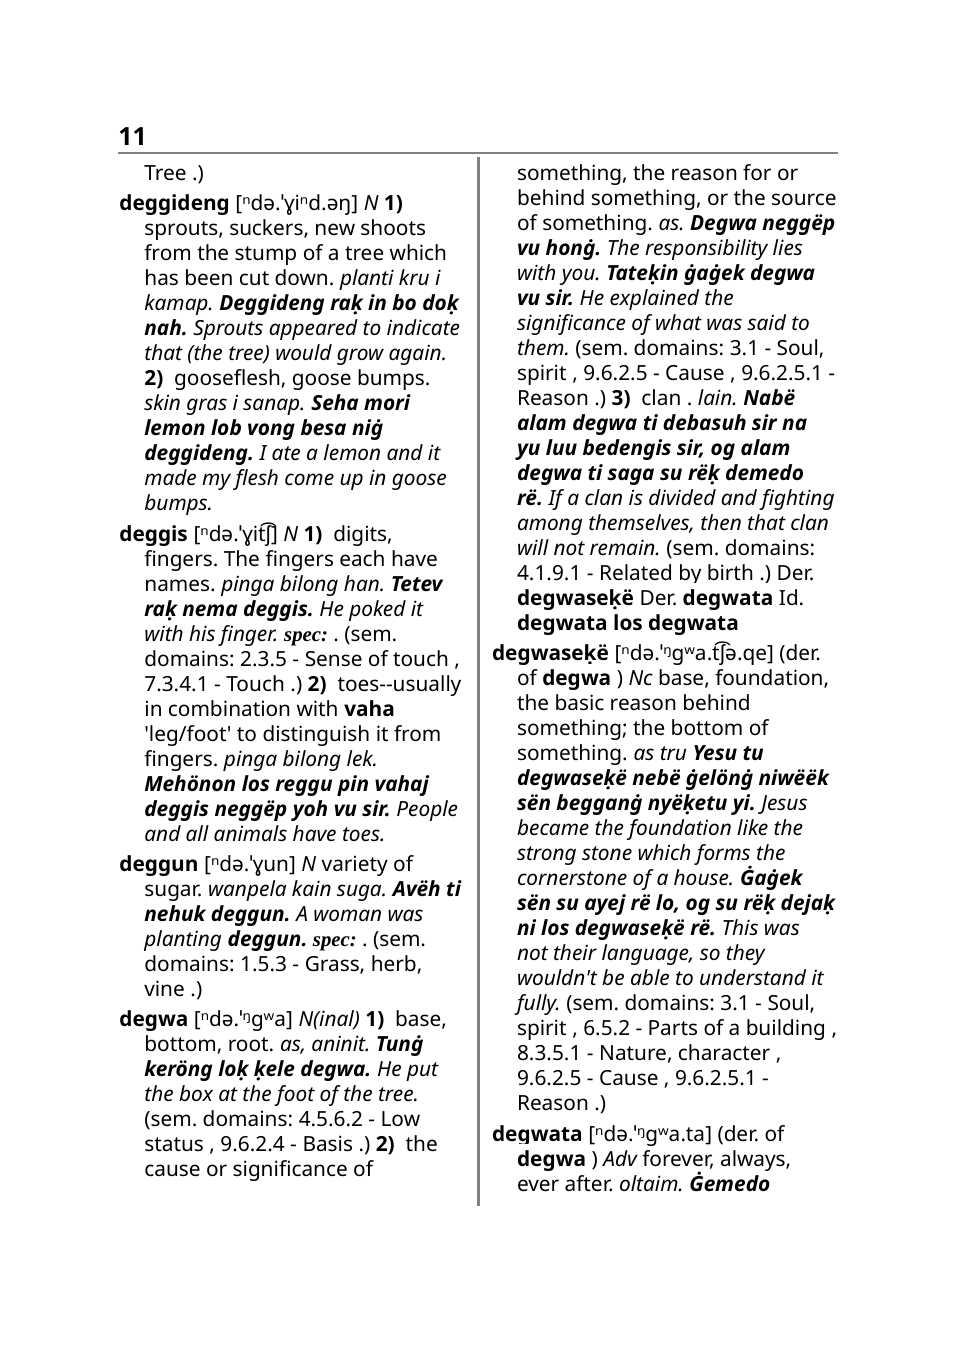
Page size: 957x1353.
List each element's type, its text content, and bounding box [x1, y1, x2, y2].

text degwata [ⁿdə.ˈᵑɡʷa.ta] (der. of degwa ) Adv forever, always, ever after. oltaim. Ġemedo [492, 1118, 837, 1200]
text degwa [ⁿdə.ˈᵑɡʷa] N(inal) 1) base, bottom, root. as, aninit. Tunġ keröng loḳ ḳele degwa. He put the box at the foot of the tree. (sem. domains: 4.5.6.2 - Low status , 9.6.2.4 - Basis .) 2) the cause or significance of [119, 1003, 465, 1186]
text something, the reason for or behind something, or the source of something. as. Degwa neggëp vu honġ. The responsibility lies with you. Tateḳin ġaġek degwa vu sir. He explained the significance of what was said to them. (sem. domains: 3.1 - Soul, spirit , 9.6.2.5 - Cause , 9.6.2.5.1 - Reason .) 3) clan . lain. Nabë alam degwa ti debasuh sir na yu luu bedengis sir, og alam degwa ti saga su rëḳ demedo rë. If a clan is divided and fighting among themselves, then that clan will not remain. (sem. domains: 4.1.9.1 - Related by birth .) Der. degwaseḳë Der. degwata Id. degwata los degwata [492, 159, 837, 638]
text deggun [ⁿdə.ˈɣun] N variety of sugar. wanpela kain suga. Avëh ti nehuk deggun. A woman was planting deggun. spec: . (sem. domains: 1.5.3 - Grass, herb, vine .) [119, 848, 465, 1003]
text deggideng [ⁿdə.ˈɣiⁿd.əŋ] N 1) sprouts, suckers, new shoots from the stump of a tree which has been cut down. planti kru i kamap. Deggideng raḳ in bo doḳ nah. Sprouts appeared to indicate that (the tree) would grow again. 2) gooseflesh, goose bumps. skin gras i sanap. Seha mori lemon lob vong besa niġ deggideng. I ate a lemon and it made my flesh come up in goose bumps. [119, 188, 465, 518]
text - Tree .) [119, 159, 465, 188]
text degwaseḳë [ⁿdə.ˈᵑɡʷa.t͡ʃə.qe] (der. of degwa ) Nc base, foundation, the basic reason behind something; the bottom of something. as tru Yesu tu degwaseḳë nebë ġelönġ niwëëk sën begganġ nyëḳetu yi. Jesus became the foundation like the strong stone which forms the cornerstone of a house. Ġaġek sën su ayej rë lo, og su rëḳ dejaḳ ni los degwaseḳë rë. This was not their language, so they wouldn't be able to understand it fully. (sem. domains: 3.1 - Soul, spirit , 6.5.2 - Parts of a building , 8.3.5.1 - Nature, character , 9.6.2.5 - Cause , 9.6.2.5.1 - Reason .) [492, 638, 837, 1118]
text deggis [ⁿdə.ˈɣit͡ʃ] N 1) digits, fingers. The fingers each have names. pinga bilong han. Tetev raḳ nema deggis. He poked it with his finger. spec: . (sem. domains: 2.3.5 - Sense of touch , 7.3.4.1 - Touch .) 2) toes--usually in combination with vaha 'leg/foot' to distinguish it from fingers. pinga bilong lek. Mehönon los reggu pin vahaj deggis neggëp yoh vu sir. People and all animals have toes. [119, 518, 465, 848]
